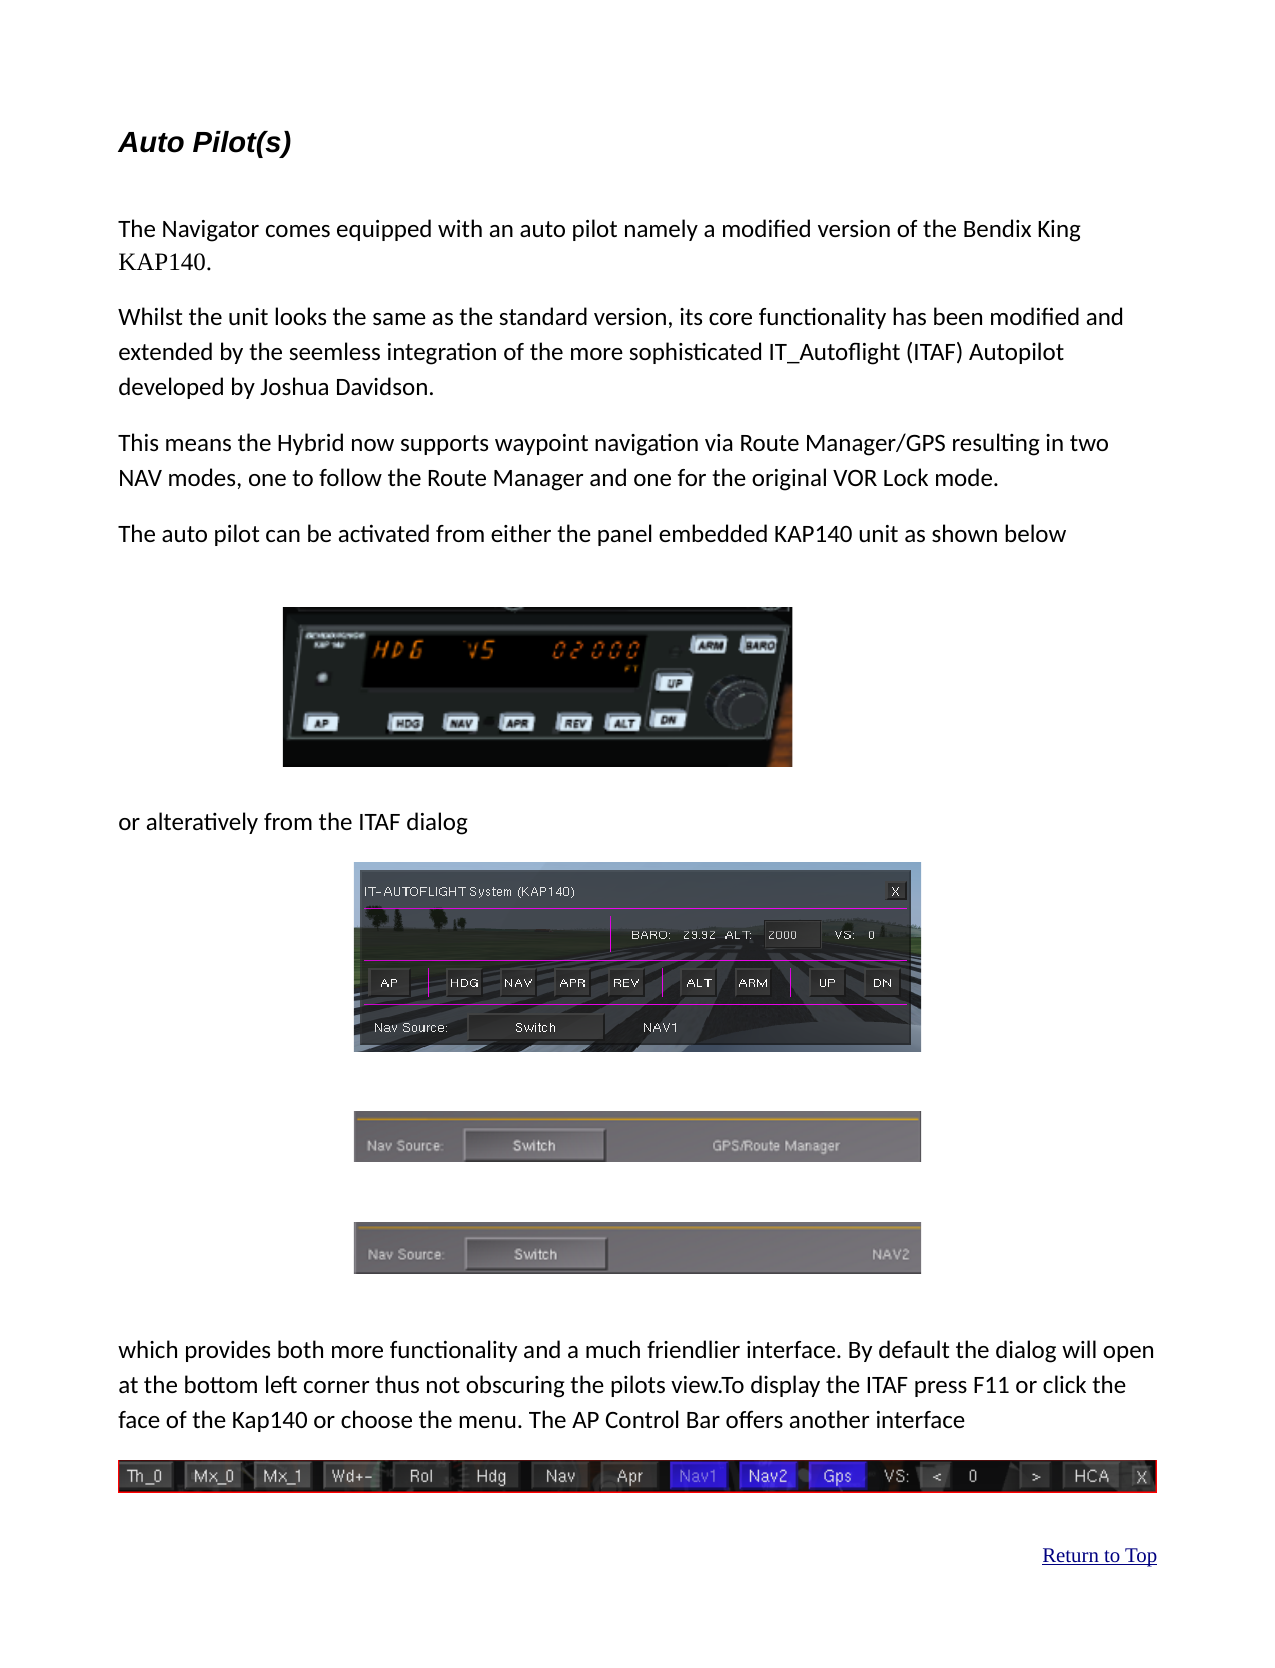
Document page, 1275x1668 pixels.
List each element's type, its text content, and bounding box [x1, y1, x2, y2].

text This means the Hybrid now supports waypoint navigation via Route Manager/GPS resulting in two NAV modes, one to follow the Route Manager and one for the original VOR Lock mode. [118, 427, 1157, 493]
text or alteratively from the ITAF dialog [118, 767, 1157, 837]
text which provides both more functionality and a much friendlier interface. By default the dialog will open at the bottom left corner thus not obscuring the pilots view.To display the ITAF press F11 or click the face of the Kap140 or choose the menu. The AP Control Bar offers another interface [118, 1334, 1157, 1434]
picture [282, 607, 793, 767]
picture [118, 1460, 1157, 1493]
subtitle Auto Pilot(s) [118, 125, 1157, 159]
picture [353, 862, 922, 1052]
text The Navigator comes equipped with an auto pilot namely a modified version of the Bendix King KAP140. [118, 213, 1157, 276]
picture [353, 1222, 922, 1274]
picture [353, 1111, 922, 1162]
text The auto pilot can be activated from either the panel embedded KAP140 unit as shown below [118, 518, 1157, 548]
text Whilst the unit looks the same as the standard version, its core functionality has been modified and extended by the seemless integration of the more sophisticated IT_Autoflight (ITAF) Autopilot developed by Joshua Davidson. [118, 301, 1157, 402]
